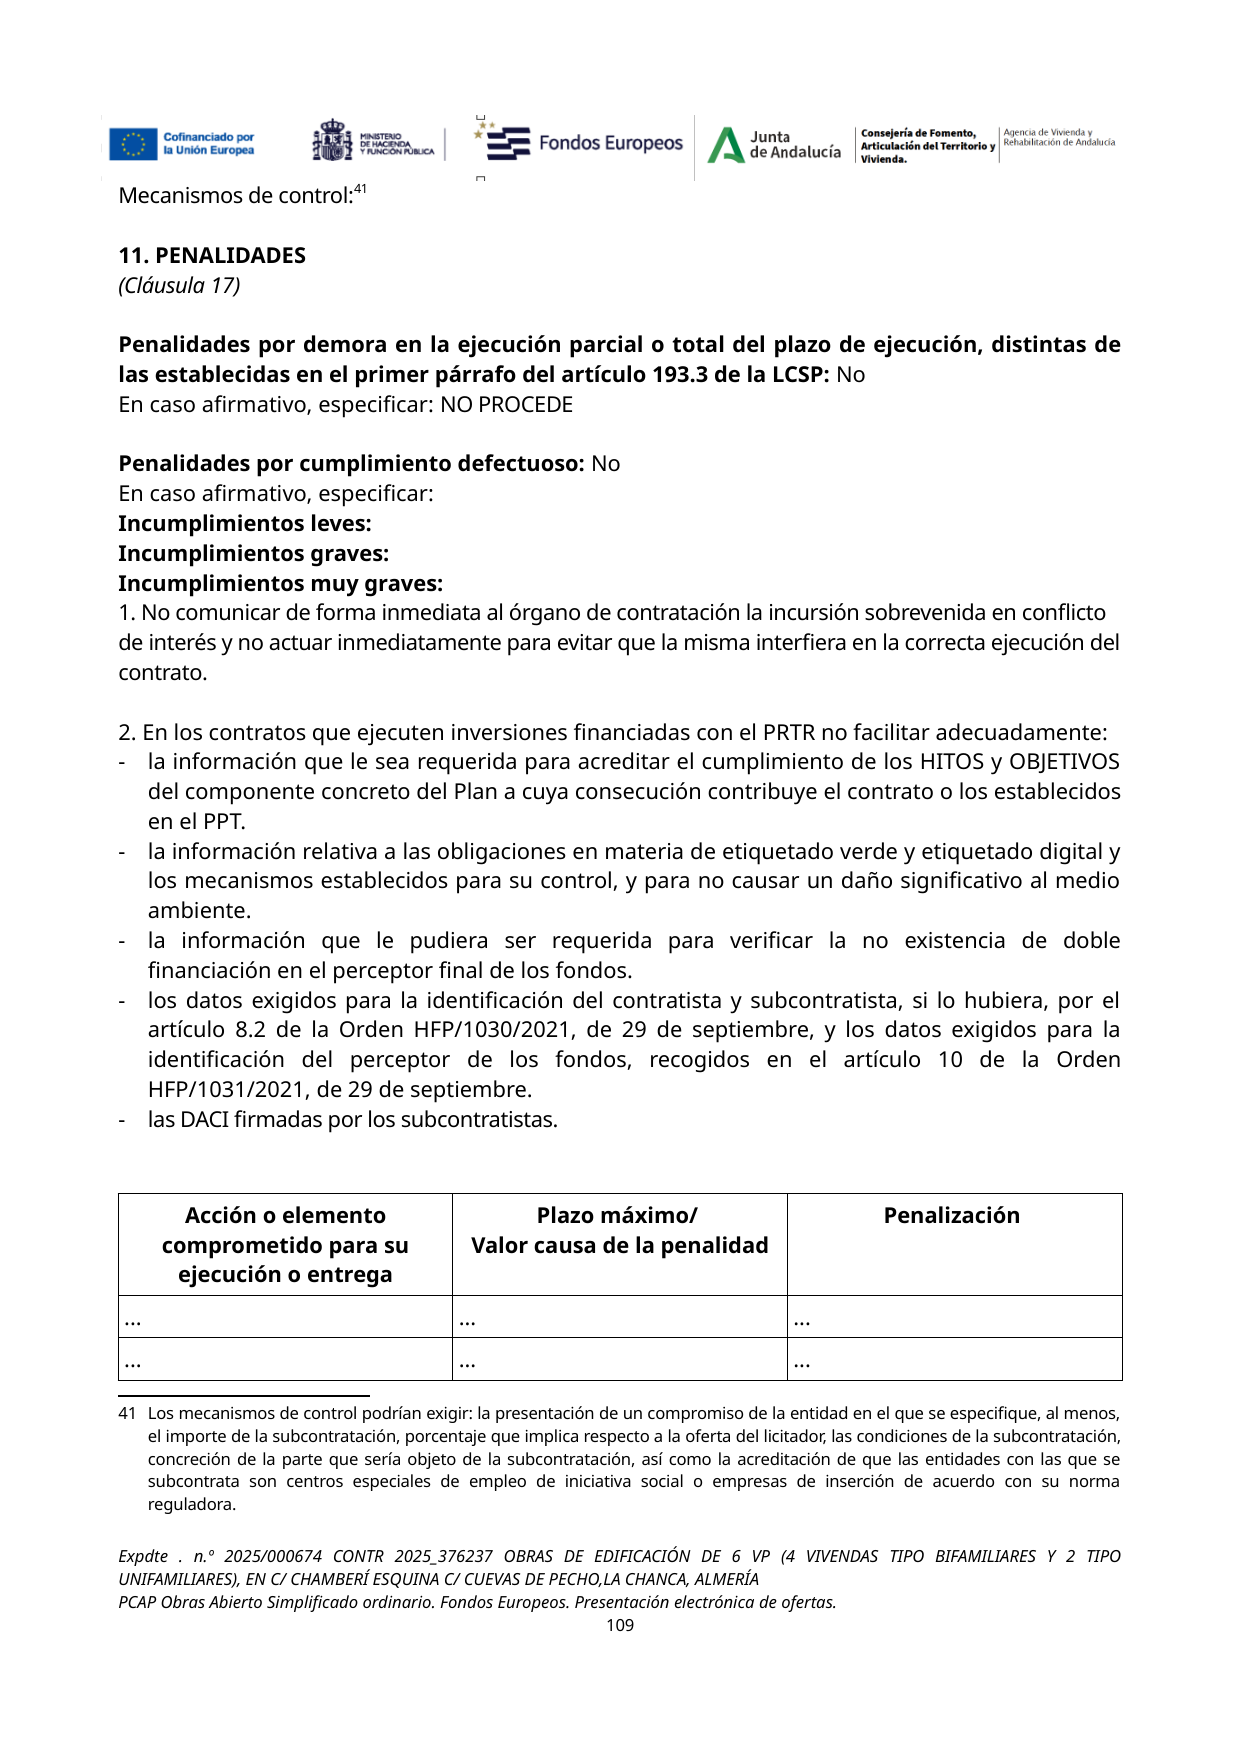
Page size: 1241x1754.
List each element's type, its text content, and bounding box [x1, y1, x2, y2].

text Mecanismos de control: [118, 181, 1122, 210]
text - los datos exigidos para la identificación del contratista y subcontratista, si lo hubiera, por el artículo 8.2 de la Orden HFP/1030/2021, de 29 de septiembre, y los datos exigidos para la identificación del perceptor de los fondos, recogidos en el artículo 10 de la Orden HFP/1031/2021, de 29 de septiembre. [118, 984, 1122, 1104]
table_header Penalización [788, 1194, 1122, 1295]
table_header Acción o elemento comprometido para su ejecución o entrega [119, 1194, 452, 1295]
text - la información relativa a las obligaciones en materia de etiquetado verde y etiquetado digital y los mecanismos establecidos para su control, y para no causar un daño significativo al medio ambiente. [118, 836, 1122, 925]
text Penalidades por demora en la ejecución parcial o total del plazo de ejecución, distintas de las establecidas en el primer párrafo del artículo 193.3 de la LCSP: No [118, 329, 1122, 389]
text - la información que le pudiera ser requerida para verificar la no existencia de doble financiación en el perceptor final de los fondos. [118, 925, 1122, 984]
table_cell ... [119, 1296, 452, 1337]
text Penalidades por cumplimiento defectuoso: No [118, 448, 1122, 478]
text Incumplimientos muy graves: [118, 567, 1122, 597]
table_cell ... [788, 1338, 1122, 1379]
text - la información que le sea requerida para acreditar el cumplimiento de los HITOS y OBJETIVOS del componente concreto del Plan a cuya consecución contribuye el contrato o los establecidos en el PPT. [118, 746, 1122, 836]
text En caso afirmativo, especificar: [118, 478, 1122, 508]
text En caso afirmativo, especificar: NO PROCEDE [118, 389, 1122, 418]
table_header Plazo máximo/ Valor causa de la penalidad [453, 1194, 787, 1295]
table_cell ... [788, 1296, 1122, 1337]
text (Cláusula 17) [118, 269, 1122, 299]
table_cell ... [119, 1338, 452, 1379]
text Incumplimientos graves: [118, 538, 1122, 567]
text 1. No comunicar de forma inmediata al órgano de contratación la incursión sobrevenida en conflicto de interés y no actuar inmediatamente para evitar que la misma interfiera en la correcta ejecución del contrato. [118, 597, 1122, 687]
picture [101, 112, 1128, 181]
table_cell ... [453, 1296, 787, 1337]
text Incumplimientos leves: [118, 508, 1122, 538]
text 2. En los contratos que ejecuten inversiones financiadas con el PRTR no facilitar adecuadamente: [118, 716, 1122, 746]
text - las DACI firmadas por los subcontratistas. [118, 1104, 1122, 1133]
text 11. PENALIDADES [118, 240, 1122, 269]
table_cell ... [453, 1338, 787, 1379]
text Los mecanismos de control podrían exigir: la presentación de un compromiso de la entidad en el que se especifique, al menos, el importe de la subcontratación, porcentaje que implica respecto a la oferta del licitador, las condiciones de la subcontratación, concreción de la parte que sería objeto de la subcontratación, así como la acreditación de que las entidades con las que se subcontrata son centros especiales de empleo de iniciativa social o empresas de inserción de acuerdo con su norma reguladora. [118, 1402, 1122, 1516]
